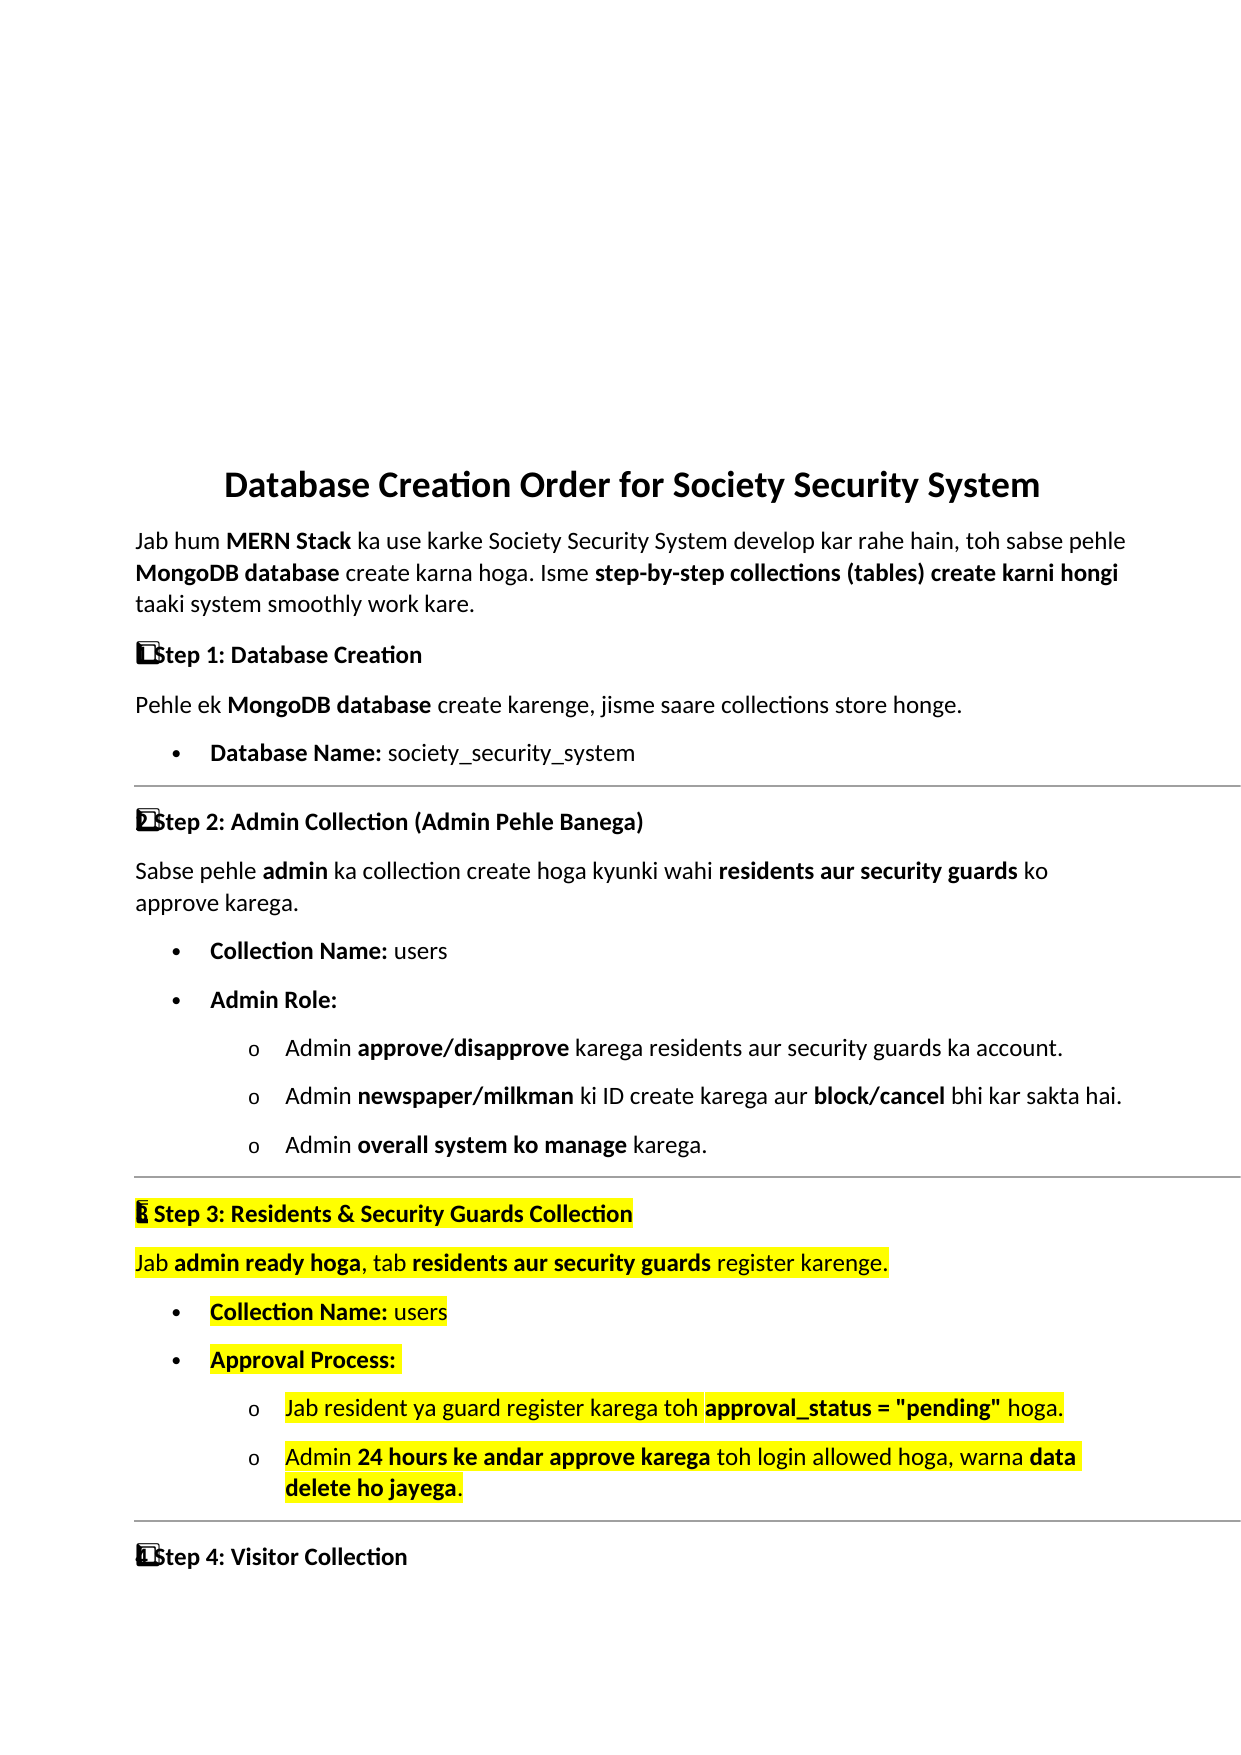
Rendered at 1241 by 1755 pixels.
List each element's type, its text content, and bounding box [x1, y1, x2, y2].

list Collection Name: users [173, 936, 1130, 966]
text Jab admin ready hoga, tab residents aur security guards register karenge. [135, 1247, 1130, 1278]
list Approval Process: [173, 1344, 1130, 1374]
list Admin 24 hours ke andar approve karega toh login allowed hoga, warna data delete ho jayega. [248, 1441, 1130, 1503]
text Pehle ek MongoDB database create karenge, jisme saare collections store honge. [135, 689, 1130, 719]
text 3️⃣ Step 3: Residents & Security Guards Collection [135, 1195, 1130, 1229]
text Sabse pehle admin ka collection create hoga kyunki wahi residents aur security guards ko approve karega. [135, 856, 1130, 918]
text Jab hum MERN Stack ka use karke Society Security System develop kar rahe hain, toh sabse pehle MongoDB database create karna hoga. Isme step-by-step collections (tables) create karni hongi taaki system smoothly work kare. [135, 525, 1130, 619]
text 1️⃣ Step 1: Database Creation [135, 637, 1130, 671]
text 4️⃣ Step 4: Visitor Collection [135, 1539, 1130, 1573]
list Database Name: society_security_system [173, 737, 1130, 768]
list Admin Role: [173, 984, 1130, 1014]
list Jab resident ya guard register karega toh approval_status = "pending" hoga. [248, 1392, 1130, 1423]
list Admin overall system ko manage karega. [248, 1129, 1130, 1159]
text Database Creation Order for Society Security System [135, 461, 1130, 507]
list Admin approve/disapprove karega residents aur security guards ka account. [248, 1032, 1130, 1063]
text 2️⃣ Step 2: Admin Collection (Admin Pehle Banega) [135, 803, 1130, 837]
list Admin newspaper/milkman ki ID create karega aur block/cancel bhi kar sakta hai. [248, 1081, 1130, 1111]
list Collection Name: users [173, 1296, 1130, 1326]
